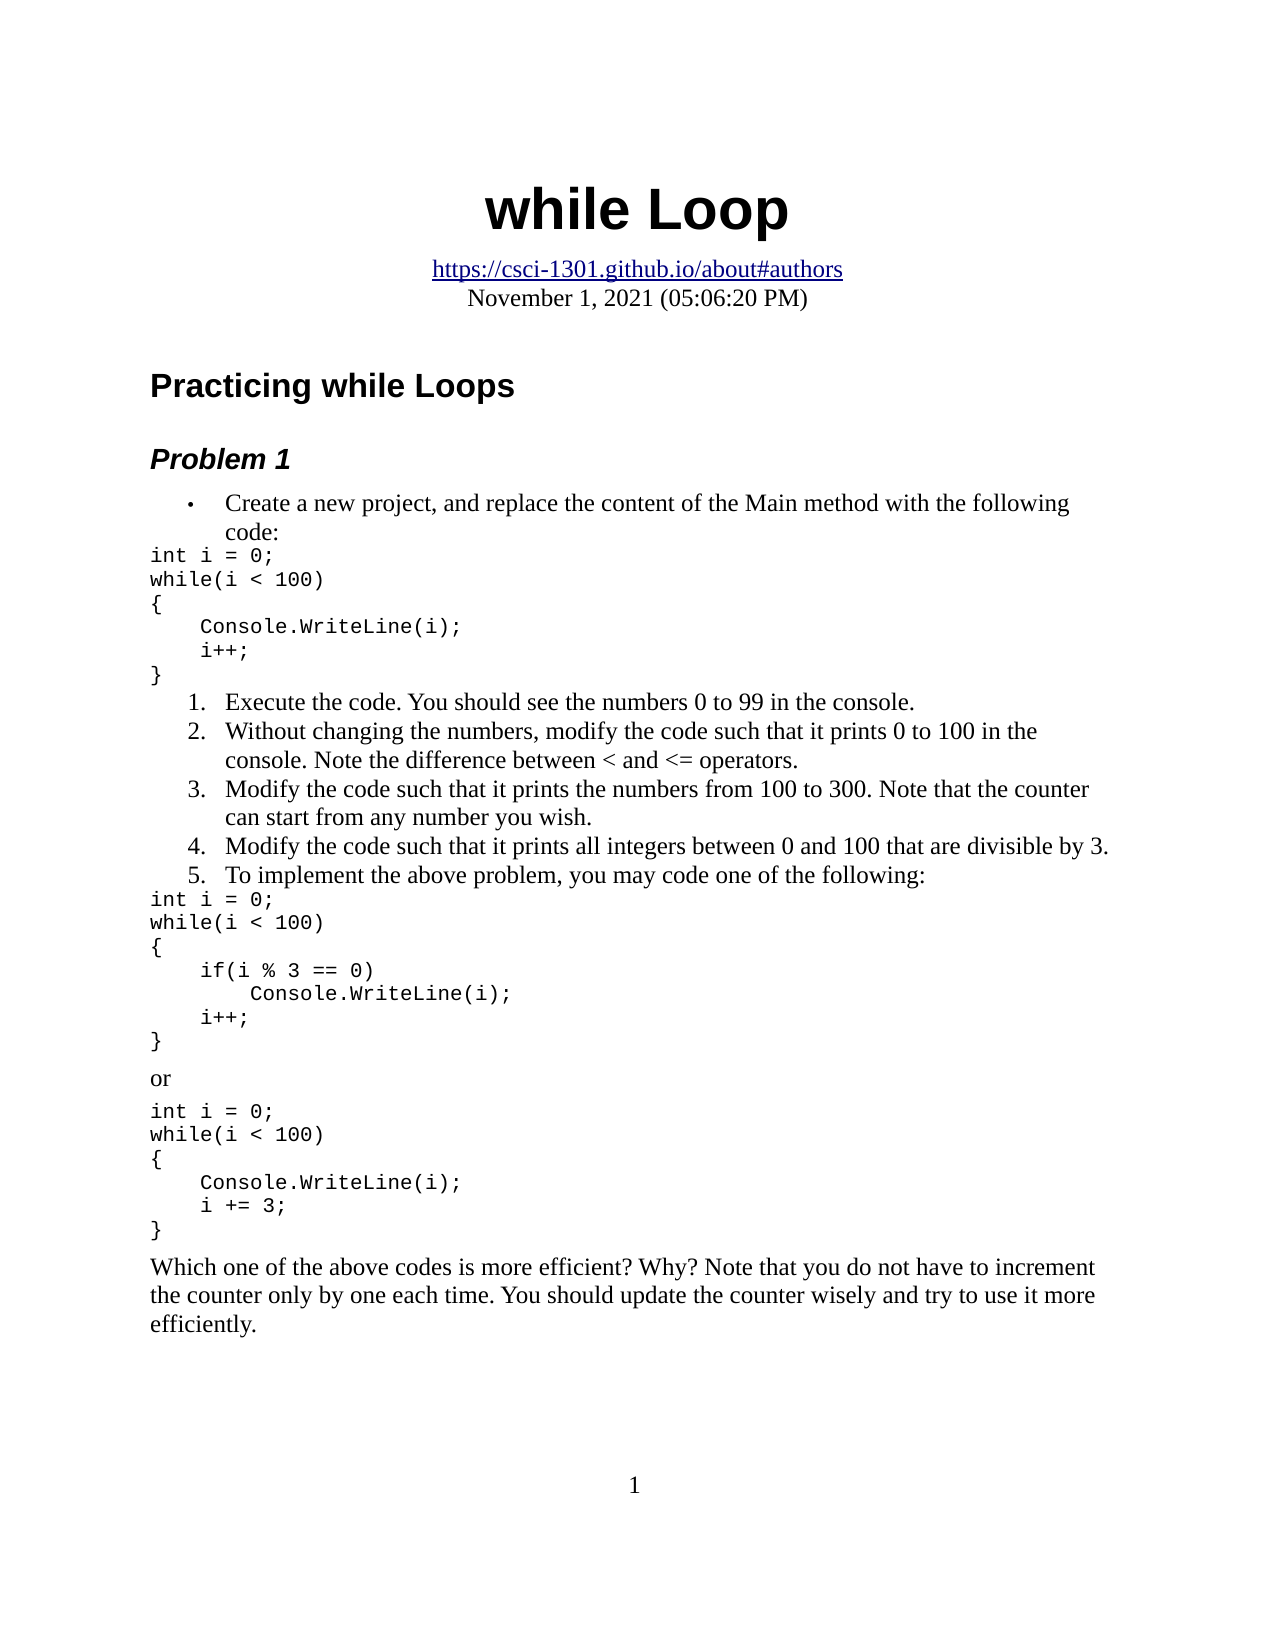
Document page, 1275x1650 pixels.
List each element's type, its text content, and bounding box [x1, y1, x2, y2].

text Console.WriteLine(i); [150, 616, 1125, 640]
text int i = 0; [150, 889, 1125, 912]
text Console.WriteLine(i); [150, 983, 1125, 1007]
text https://csci-1301.github.io/about#authors [150, 254, 1125, 283]
text } [150, 1031, 1125, 1054]
text Which one of the above codes is more efficient? Why? Note that you do not have to increment the counter only by one each time. You should update the counter wisely and try to use it more efficiently. [150, 1252, 1125, 1338]
text while(i < 100) [150, 569, 1125, 593]
text while(i < 100) [150, 1124, 1125, 1148]
text int i = 0; [150, 546, 1125, 569]
list Modify the code such that it prints all integers between 0 and 100 that are divisible by 3. [187, 831, 1125, 860]
list To implement the above problem, you may code one of the following: [187, 860, 1125, 889]
text } [150, 664, 1125, 687]
text i++; [150, 1007, 1125, 1031]
text int i = 0; [150, 1101, 1125, 1124]
list Without changing the numbers, modify the code such that it prints 0 to 100 in the console. Note the difference between < and <= operators. [187, 716, 1125, 774]
text Console.WriteLine(i); [150, 1172, 1125, 1195]
text November 1, 2021 (05:06:20 PM) [150, 283, 1125, 312]
text { [150, 1148, 1125, 1172]
text i += 3; [150, 1195, 1125, 1219]
text or [150, 1063, 1125, 1092]
subtitle Problem 1 [150, 442, 1125, 476]
text { [150, 936, 1125, 959]
subtitle Practicing while Loops [150, 366, 1125, 404]
text { [150, 593, 1125, 616]
list Modify the code such that it prints the numbers from 100 to 300. Note that the counter can start from any number you wish. [187, 774, 1125, 831]
list Create a new project, and replace the content of the Main method with the following code: [187, 488, 1125, 546]
text if(i % 3 == 0) [150, 959, 1125, 983]
text i++; [150, 640, 1125, 664]
title while Loop [150, 175, 1125, 242]
text while(i < 100) [150, 912, 1125, 936]
text } [150, 1219, 1125, 1243]
list Execute the code. You should see the numbers 0 to 99 in the console. [187, 687, 1125, 716]
